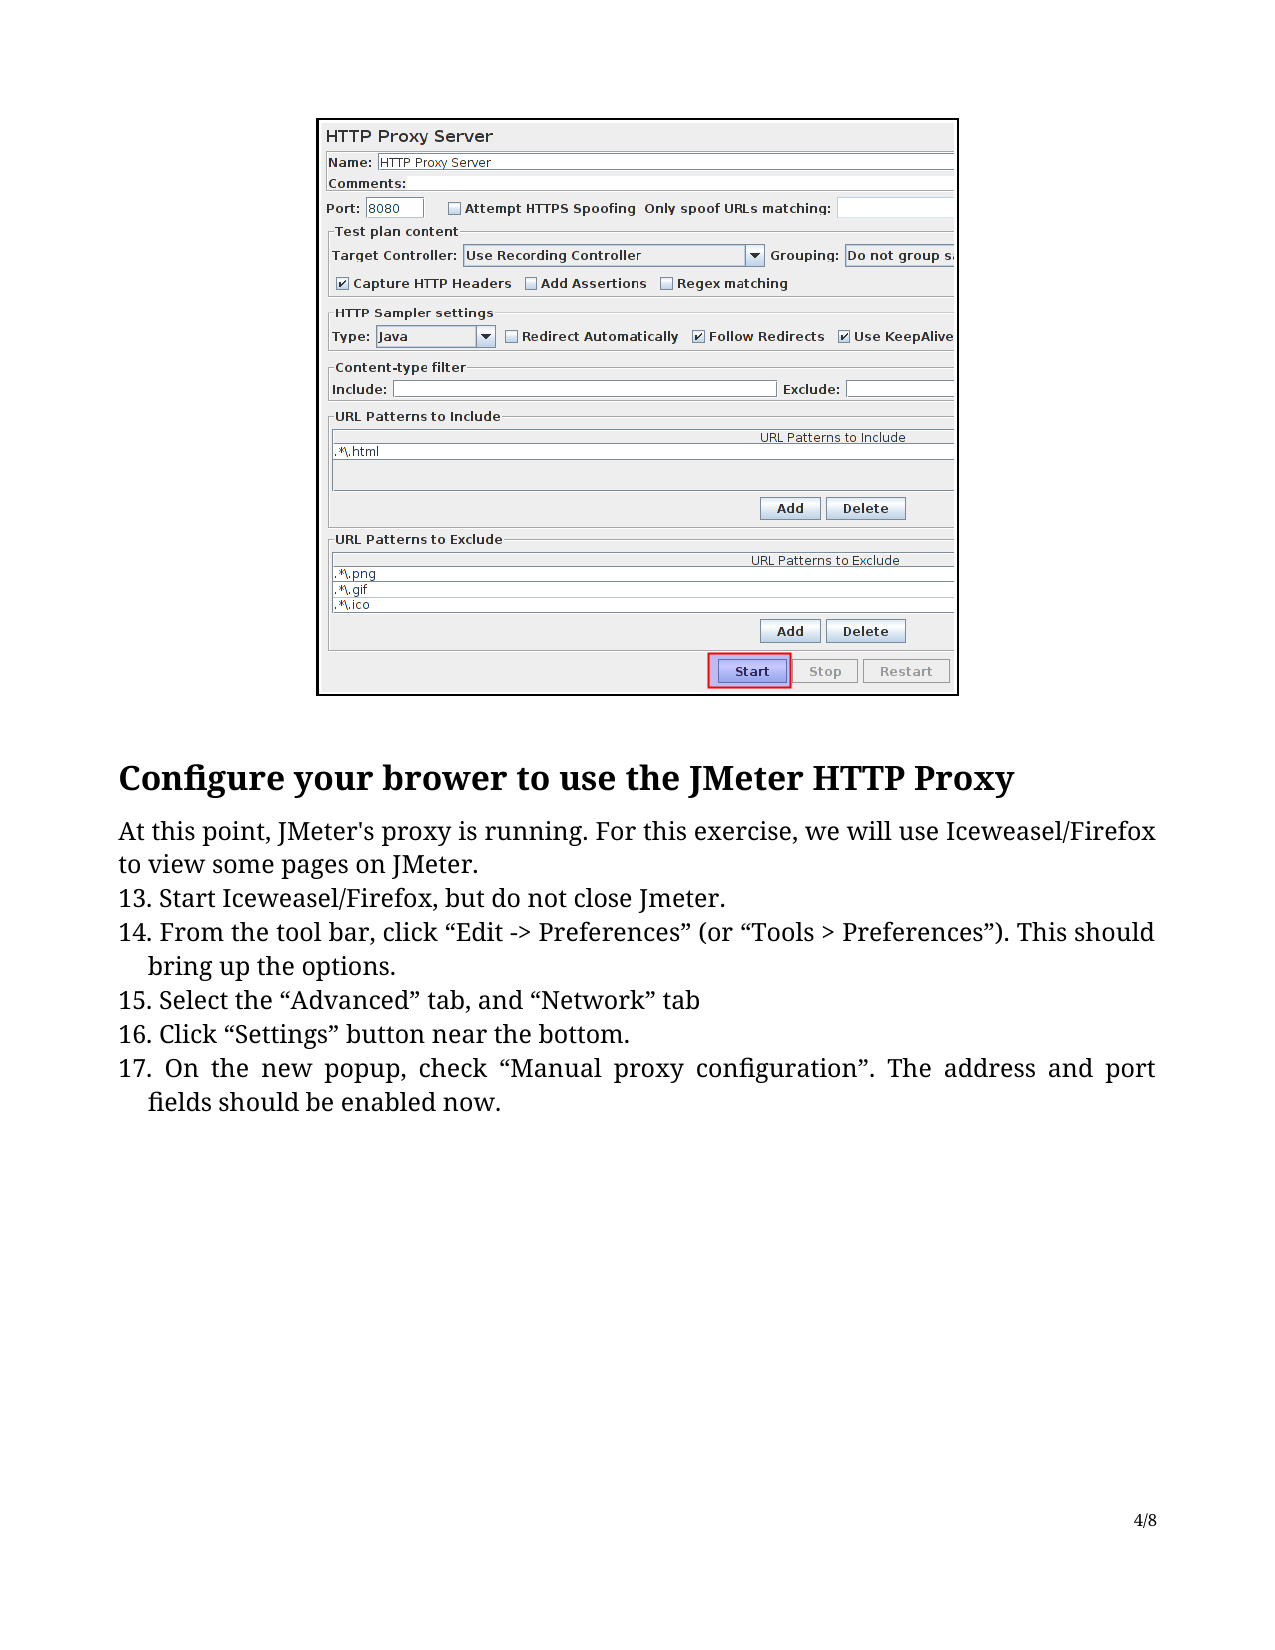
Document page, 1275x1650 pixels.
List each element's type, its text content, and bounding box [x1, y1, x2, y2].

picture [321, 123, 954, 692]
text At this point, JMeter's proxy is running. For this exercise, we will use Iceweasel/Firefox to view some pages on JMeter. [118, 813, 1157, 881]
list Click “Settings” button near the bottom. [118, 1017, 1157, 1051]
list Select the “Advanced” tab, and “Network” tab [118, 983, 1157, 1017]
subtitle Configure your brower to use the JMeter HTTP Proxy [118, 755, 1157, 801]
list On the new popup, check “Manual proxy configuration”. The address and port fields should be enabled now. [118, 1051, 1157, 1119]
list From the tool bar, click “Edit -> Preferences” (or “Tools > Preferences”). This should bring up the options. [118, 915, 1157, 983]
list Start Iceweasel/Firefox, but do not close Jmeter. [118, 881, 1157, 915]
